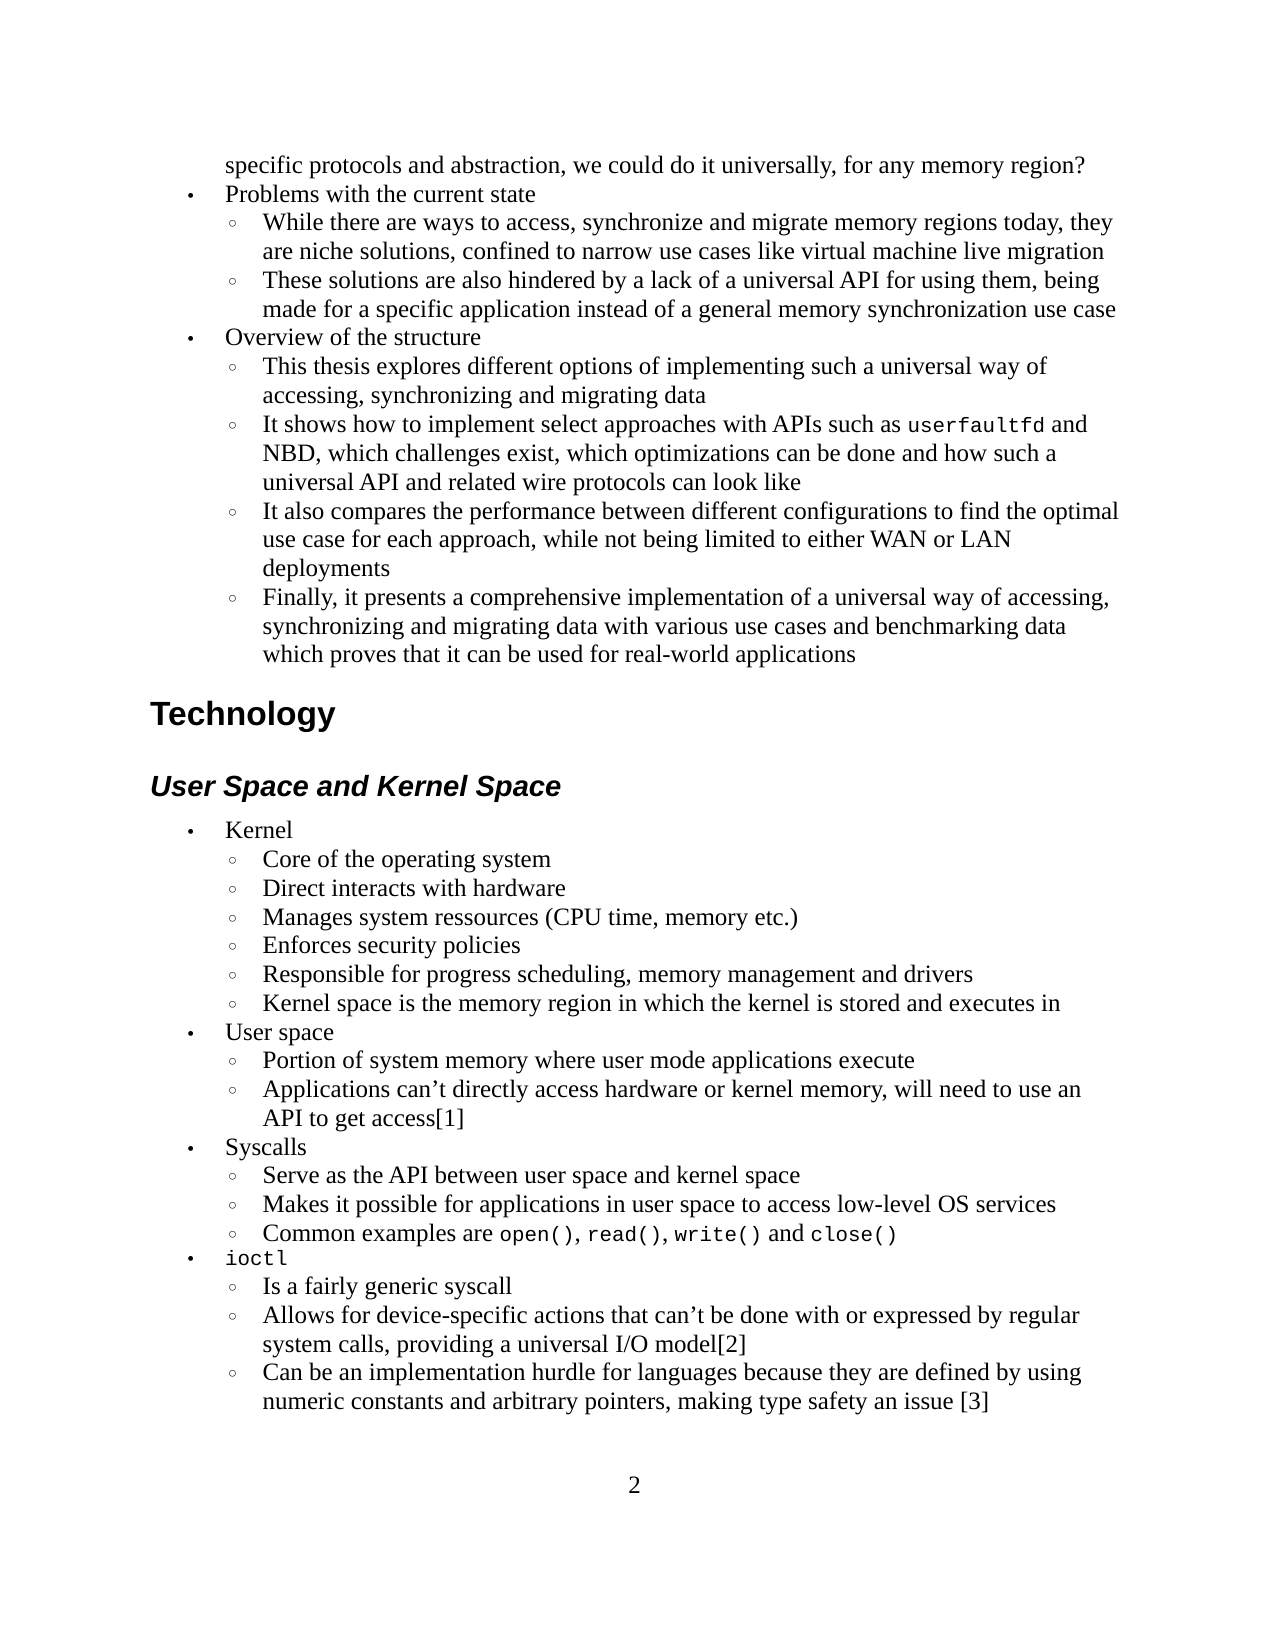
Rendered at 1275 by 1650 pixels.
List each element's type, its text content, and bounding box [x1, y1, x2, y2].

subtitle User Space and Kernel Space [150, 769, 1125, 803]
list User space [187, 1017, 1125, 1046]
list specific protocols and abstraction, we could do it universally, for any memory region? [187, 150, 1125, 179]
list Allows for device-specific actions that can’t be done with or expressed by regular system calls, providing a universal I/O model[2] [225, 1300, 1125, 1357]
list Responsible for progress scheduling, memory management and drivers [225, 959, 1125, 988]
list Common examples are open(), read(), write() and close() [225, 1218, 1125, 1248]
list Portion of system memory where user mode applications execute [225, 1046, 1125, 1074]
list While there are ways to access, synchronize and migrate memory regions today, they are niche solutions, confined to narrow use cases like virtual machine live migration [225, 207, 1125, 265]
list Finally, it presents a comprehensive implementation of a universal way of accessing, synchronizing and migrating data with various use cases and benchmarking data which proves that it can be used for real-world applications [225, 582, 1125, 668]
list This thesis explores different options of implementing such a universal way of accessing, synchronizing and migrating data [225, 351, 1125, 409]
list Makes it possible for applications in user space to access low-level OS services [225, 1189, 1125, 1218]
list Overview of the structure [187, 322, 1125, 351]
list ioctl [187, 1248, 1125, 1271]
list Is a fairly generic syscall [225, 1271, 1125, 1300]
list Serve as the API between user space and kernel space [225, 1161, 1125, 1189]
list Core of the operating system [225, 844, 1125, 873]
list Manages system ressources (CPU time, memory etc.) [225, 902, 1125, 931]
subtitle Technology [150, 693, 1125, 732]
list It shows how to implement select approaches with APIs such as userfaultfd and NBD, which challenges exist, which optimizations can be done and how such a universal API and related wire protocols can look like [225, 409, 1125, 496]
list These solutions are also hindered by a lack of a universal API for using them, being made for a specific application instead of a general memory synchronization use case [225, 265, 1125, 322]
list Kernel [187, 816, 1125, 844]
list Direct interacts with hardware [225, 873, 1125, 902]
list Enforces security policies [225, 931, 1125, 959]
list Kernel space is the memory region in which the kernel is stored and executes in [225, 988, 1125, 1017]
list Applications can’t directly access hardware or kernel memory, will need to use an API to get access[1] [225, 1074, 1125, 1132]
list Can be an implementation hurdle for languages because they are defined by using numeric constants and arbitrary pointers, making type safety an issue [3] [225, 1357, 1125, 1415]
list It also compares the performance between different configurations to find the optimal use case for each approach, while not being limited to either WAN or LAN deployments [225, 496, 1125, 582]
list Syscalls [187, 1132, 1125, 1161]
list Problems with the current state [187, 179, 1125, 207]
